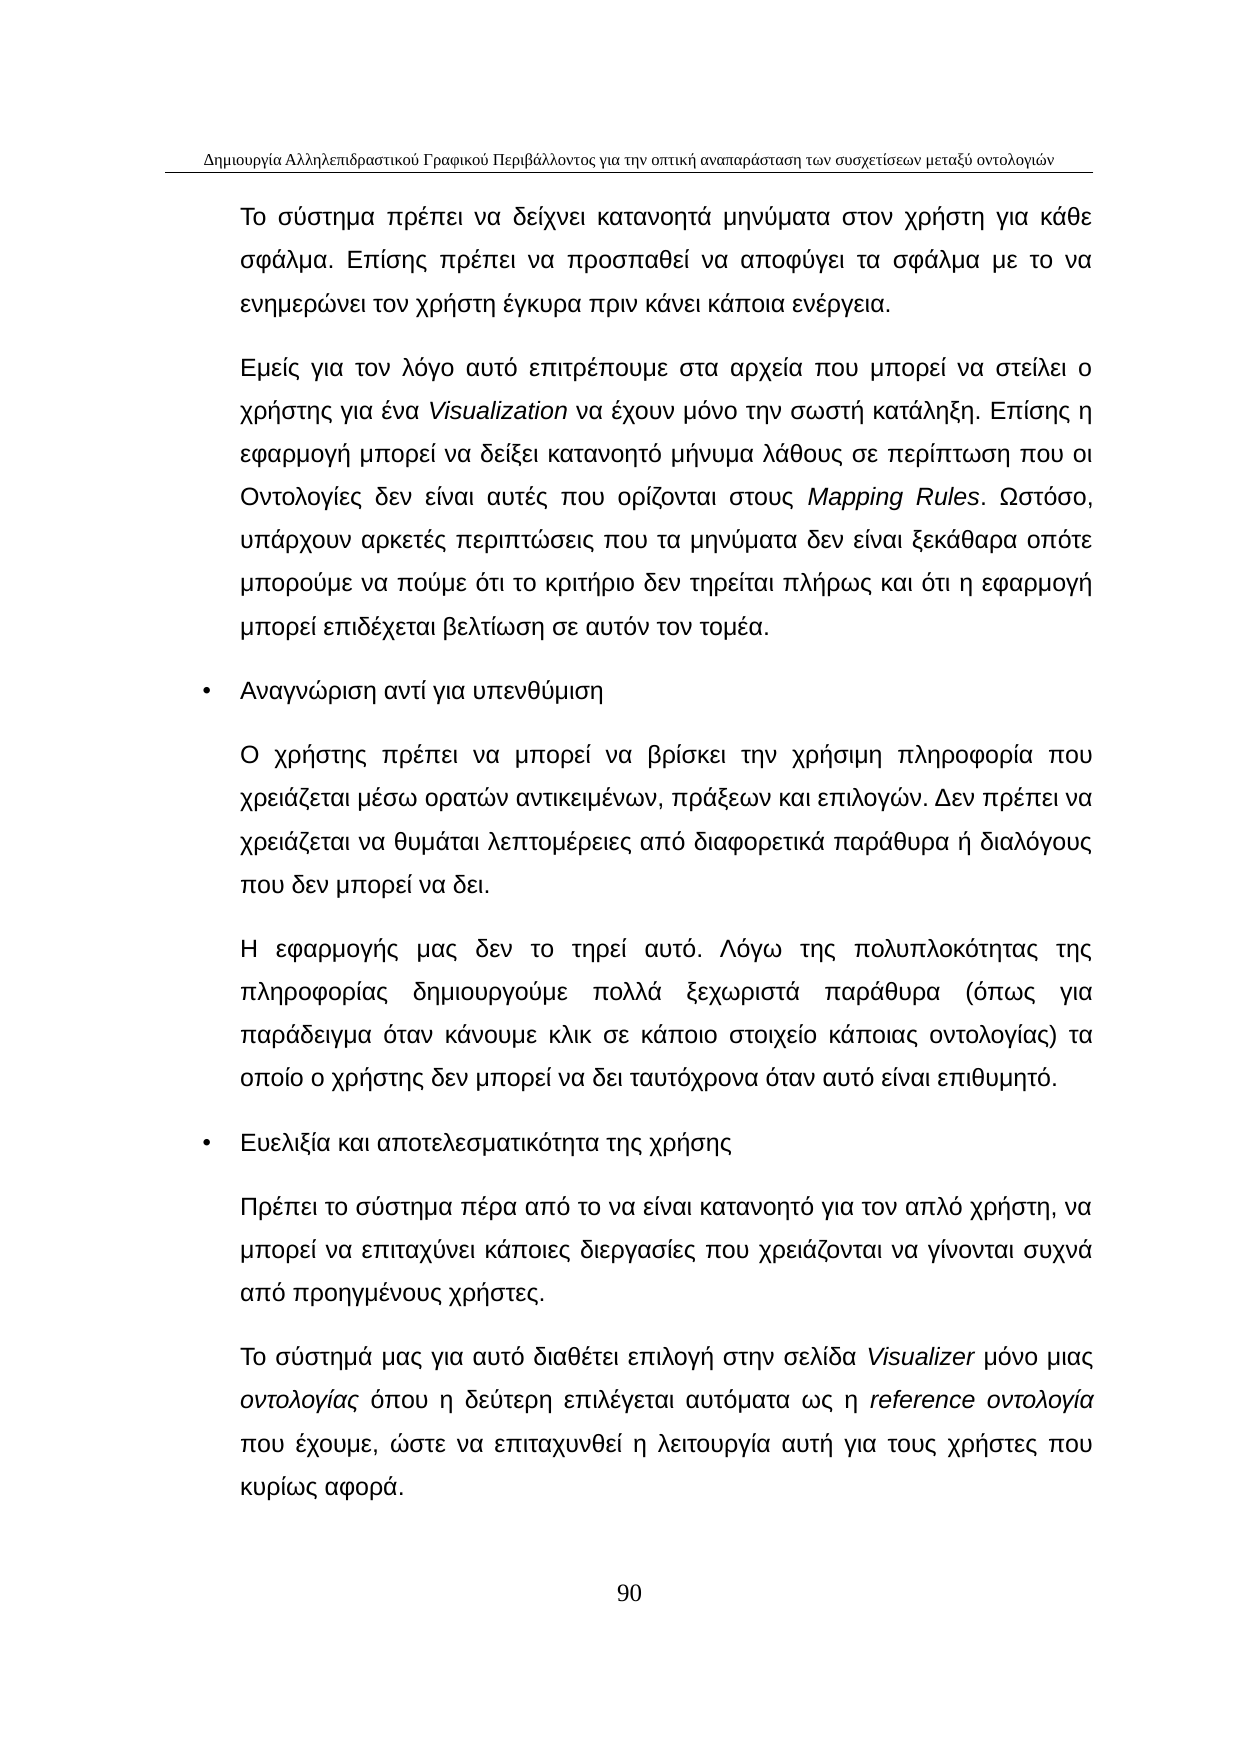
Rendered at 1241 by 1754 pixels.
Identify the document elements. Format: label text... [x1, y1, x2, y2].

list Πρέπει το σύστημα πέρα από το να είναι κατανοητό για τον απλό χρήστη, να μπορεί να επιταχύνει κάποιες διεργασίες που χρειάζονται να γίνονται συχνά από προηγμένους χρήστες. [202, 1192, 1093, 1307]
list Ευελιξία και αποτελεσματικότητα της χρήσης [202, 1127, 1093, 1156]
list Η εφαρμογής μας δεν το τηρεί αυτό. Λόγω της πολυπλοκότητας της πληροφορίας δημιουργούμε πολλά ξεχωριστά παράθυρα (όπως για παράδειγμα όταν κάνουμε κλικ σε κάποιο στοιχείο κάποιας οντολογίας) τα οποίο ο χρήστης δεν μπορεί να δει ταυτόχρονα όταν αυτό είναι επιθυμητό. [202, 934, 1093, 1092]
list Ο χρήστης πρέπει να μπορεί να βρίσκει την χρήσιμη πληροφορία που χρειάζεται μέσω ορατών αντικειμένων, πράξεων και επιλογών. Δεν πρέπει να χρειάζεται να θυμάται λεπτομέρειες από διαφορετικά παράθυρα ή διαλόγους που δεν μπορεί να δει. [202, 740, 1093, 898]
list Το σύστημά μας για αυτό διαθέτει επιλογή στην σελίδα Visualizer μόνο μιας οντολογίας όπου η δεύτερη επιλέγεται αυτόματα ως η reference οντολογία που έχουμε, ώστε να επιταχυνθεί η λειτουργία αυτή για τους χρήστες που κυρίως αφορά. [202, 1342, 1093, 1501]
list Εμείς για τον λόγο αυτό επιτρέπουμε στα αρχεία που μπορεί να στείλει ο χρήστης για ένα Visualization να έχουν μόνο την σωστή κατάληξη. Επίσης η εφαρμογή μπορεί να δείξει κατανοητό μήνυμα λάθους σε περίπτωση που οι Οντολογίες δεν είναι αυτές που ορίζονται στους Mapping Rules. Ωστόσο, υπάρχουν αρκετές περιπτώσεις που τα μηνύματα δεν είναι ξεκάθαρα οπότε μπορούμε να πούμε ότι το κριτήριο δεν τηρείται πλήρως και ότι η εφαρμογή μπορεί επιδέχεται βελτίωση σε αυτόν τον τομέα. [202, 353, 1093, 640]
list Αναγνώριση αντί για υπενθύμιση [202, 676, 1093, 705]
list Το σύστημα πρέπει να δείχνει κατανοητά μηνύματα στον χρήστη για κάθε σφάλμα. Επίσης πρέπει να προσπαθεί να αποφύγει τα σφάλμα με το να ενημερώνει τον χρήστη έγκυρα πριν κάνει κάποια ενέργεια. [202, 202, 1093, 317]
